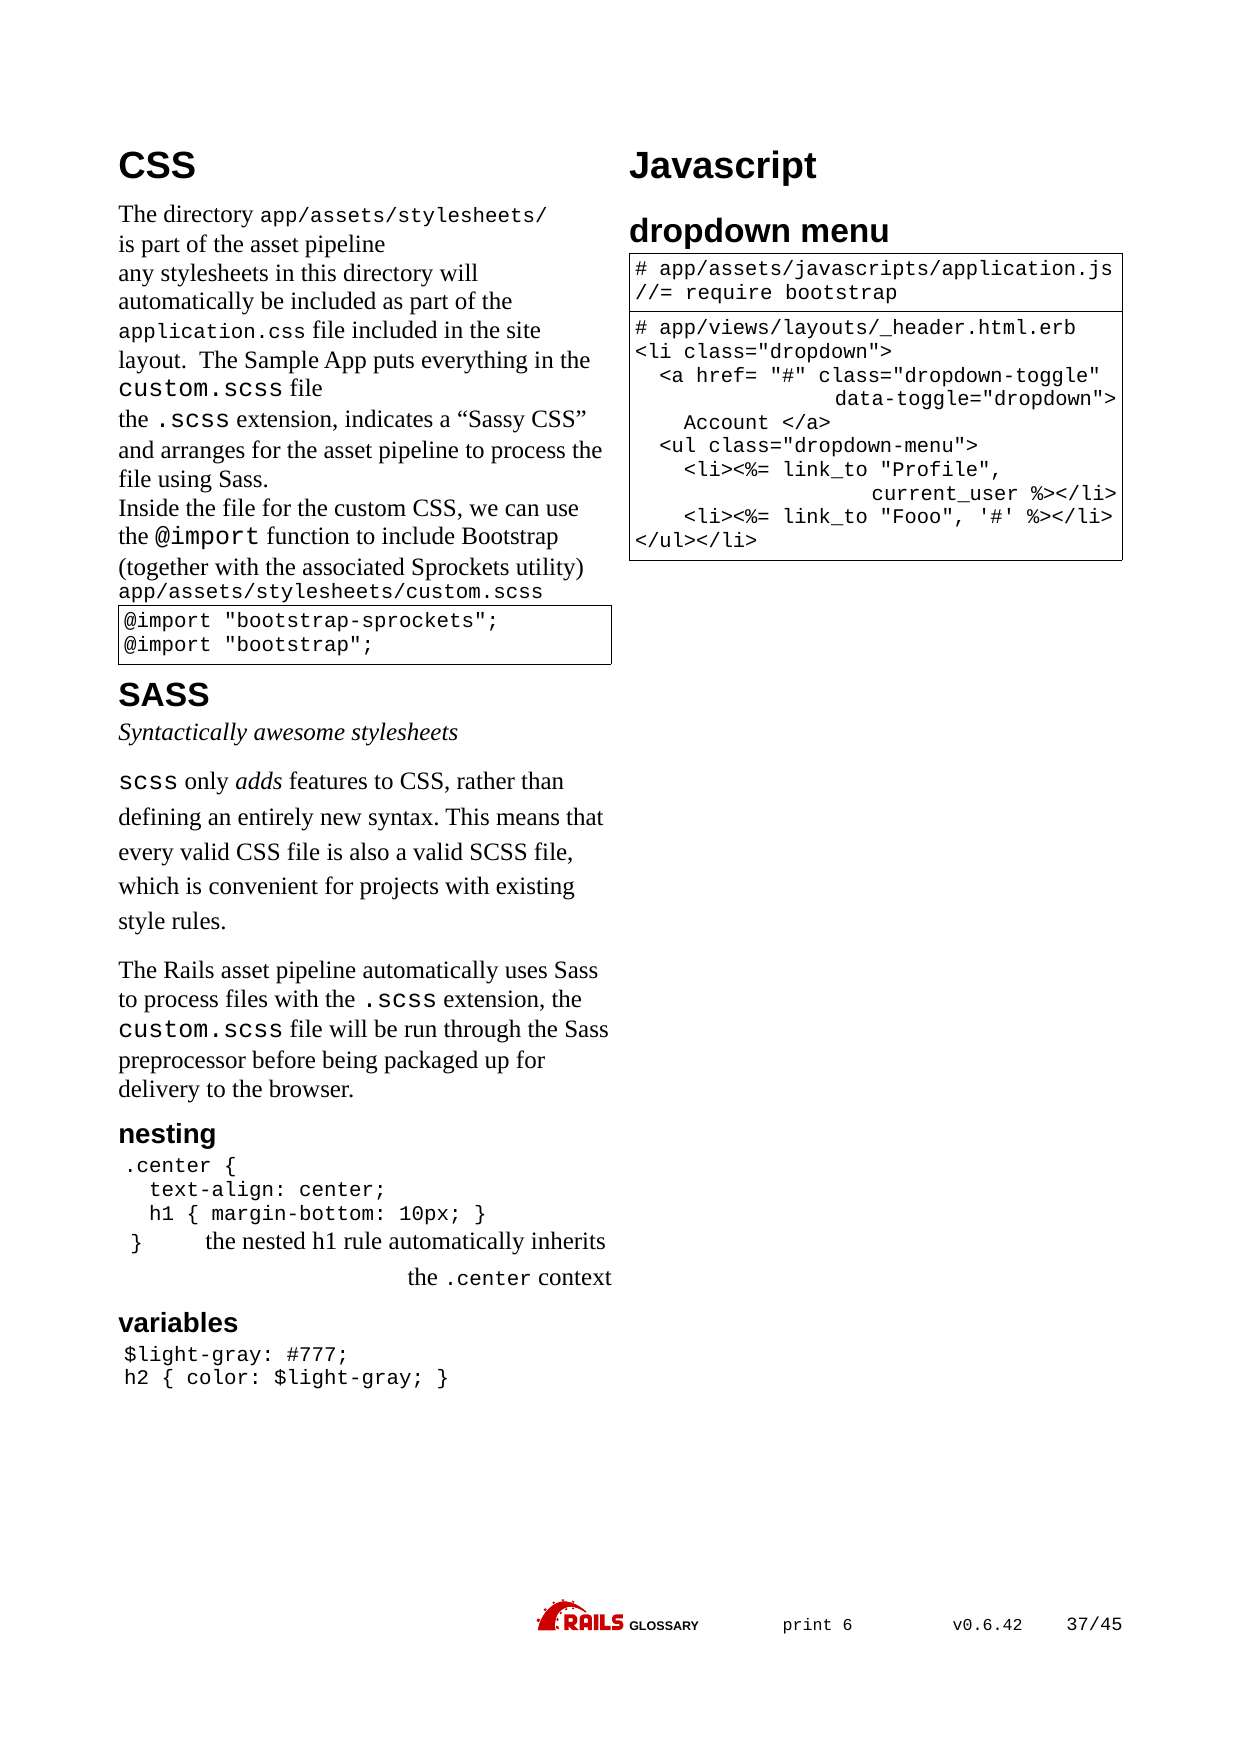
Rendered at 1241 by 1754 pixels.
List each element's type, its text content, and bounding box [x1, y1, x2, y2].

text scss only adds features to CSS, rather than defining an entirely new syntax. This means that every valid CSS file is also a valid SCSS file, which is convenient for projects with existing style rules. [118, 766, 611, 935]
text Syntactically awesome stylesheets [118, 717, 611, 746]
subtitle dropdown menu [629, 211, 1122, 250]
text any stylesheets in this directory will automatically be included as part of the application.css file included in the site layout. The Sample App puts everything in the custom.scss file [118, 258, 611, 404]
subtitle nesting [118, 1118, 611, 1149]
table_cell # app/views/layouts/_header.html.erb <li class="dropdown"> <a href= "#" class="dropdown-toggle" data-toggle="dropdown"> Account </a> <ul class="dropdown-menu"> <li><%= link_to "Profile", current_user %></li> <li><%= link_to "Fooo", '#' %></li> </ul></li> [630, 312, 1122, 559]
text app/assets/stylesheets/custom.scss [118, 581, 611, 604]
text is part of the asset pipeline [118, 229, 611, 258]
text The directory app/assets/stylesheets/ [118, 199, 611, 229]
table_header # app/assets/javascripts/application.js //= require bootstrap [630, 254, 1122, 311]
text Inside the file for the custom CSS, we can use the @import function to include Bootstrap (together with the associated Sprockets utility) [118, 493, 611, 581]
subtitle Javascript [629, 143, 1122, 187]
text the .scss extension, indicates a “Sassy CSS” and arranges for the asset pipeline to process the file using Sass. [118, 404, 611, 493]
subtitle SASS [118, 675, 611, 714]
table_header .center { text-align: center; h1 { margin-bottom: 10px; } } the nested h1 rule automatically inherits [118, 1150, 611, 1262]
text the .center context [118, 1262, 611, 1291]
table_header $light-gray: #777; h2 { color: $light-gray; } [118, 1338, 611, 1397]
subtitle CSS [118, 143, 611, 187]
table_header @import "bootstrap-sprockets"; @import "bootstrap"; [119, 606, 611, 663]
text The Rails asset pipeline automatically uses Sass to process files with the .scss extension, the custom.scss file will be run through the Sass preprocessor before being packaged up for delivery to the browser. [118, 955, 611, 1103]
subtitle variables [118, 1306, 611, 1338]
